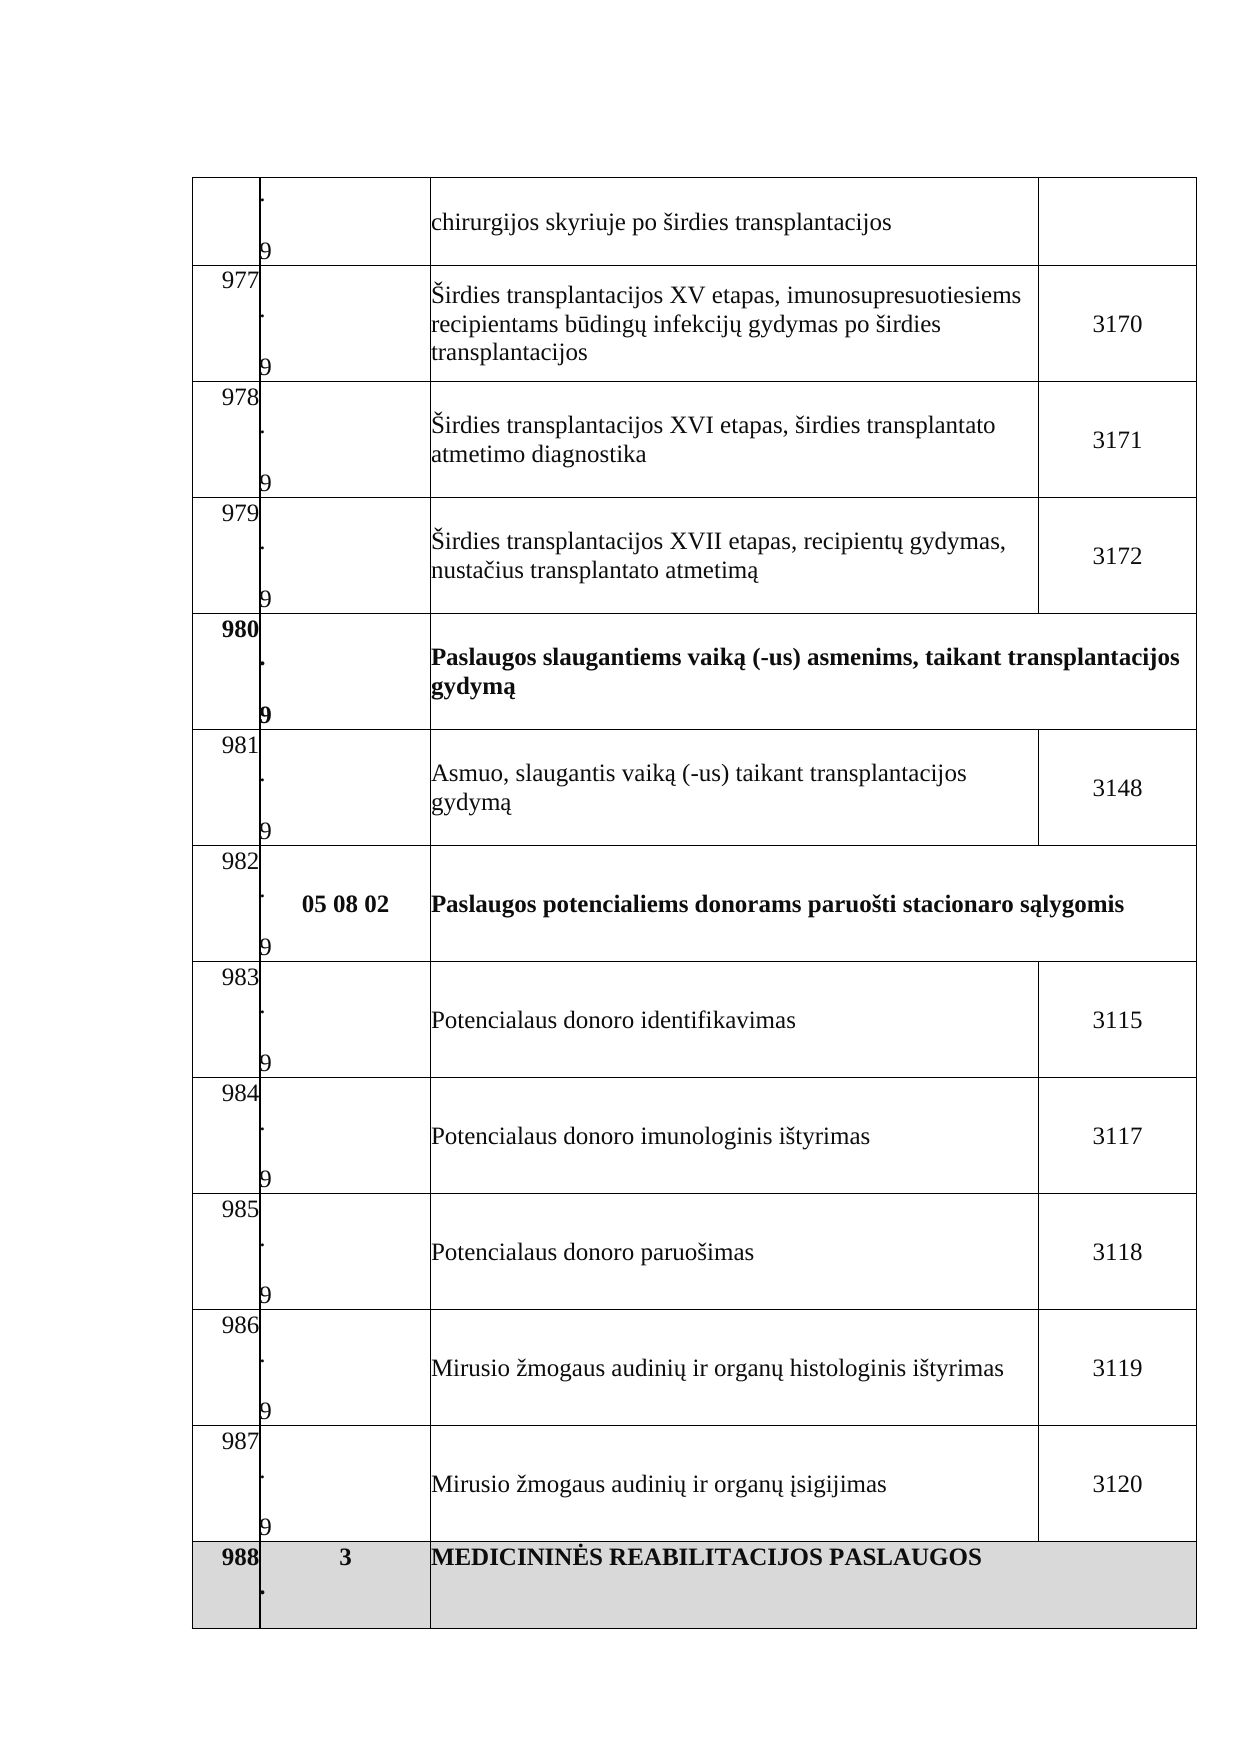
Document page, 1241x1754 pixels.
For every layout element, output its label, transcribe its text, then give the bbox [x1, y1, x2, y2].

table_cell [261, 252, 268, 258]
table_cell Asmuo, slaugantis vaiką (-us) taikant transplantacijos gydymą [431, 730, 1038, 845]
table_cell [261, 600, 268, 606]
table_cell MEDICININĖS REABILITACIJOS PASLAUGOS [431, 1542, 1196, 1628]
table_cell 3119 [1039, 1310, 1196, 1425]
table_cell [262, 360, 268, 367]
table_cell [261, 266, 430, 381]
table_cell [261, 1064, 268, 1070]
table_cell Mirusio žmogaus audinių ir organų įsigijimas [431, 1426, 1038, 1541]
table_cell 978. 9 [193, 382, 259, 497]
table_cell Paslaugos potencialiems donorams paruošti stacionaro sąlygomis [431, 846, 1196, 961]
table_cell [261, 368, 268, 374]
table_cell 3115 [1039, 962, 1196, 1077]
table_cell 985. 9 [193, 1194, 259, 1309]
table_cell [261, 730, 430, 845]
table_cell [262, 592, 268, 599]
table_cell 3117 [1039, 1078, 1196, 1193]
table_cell [261, 498, 430, 613]
table_cell [261, 1180, 268, 1186]
table_cell [261, 1310, 430, 1425]
table_cell 3170 [1039, 266, 1196, 381]
table_cell 986. 9 [193, 1310, 259, 1425]
table_cell 3171 [1039, 382, 1196, 497]
table_cell 987. 9 [193, 1426, 259, 1541]
table_cell 3 [261, 1542, 430, 1628]
table_cell Širdies transplantacijos XVI etapas, širdies transplantato atmetimo diagnostika [431, 382, 1038, 497]
table_cell [261, 1078, 430, 1193]
table_cell [262, 244, 268, 251]
table_cell [261, 614, 430, 729]
table_cell 988. 9 [193, 1542, 259, 1628]
table_cell 981. 9 [193, 730, 259, 845]
table_cell 976. 9 [193, 178, 259, 264]
table_cell [261, 1194, 430, 1309]
table_cell [261, 1528, 268, 1534]
table_cell [262, 1404, 268, 1411]
table_cell [262, 1172, 268, 1179]
table_cell [262, 1520, 268, 1527]
table_cell [261, 1296, 268, 1302]
table_cell Širdies transplantacijos XVII etapas, recipientų gydymas, nustačius transplantato atmetimą [431, 498, 1038, 613]
table_cell Potencialaus donoro imunologinis ištyrimas [431, 1078, 1038, 1193]
table_cell [261, 484, 268, 490]
table_cell 05 08 02 [261, 846, 430, 961]
table_cell Paslaugos slaugantiems vaiką (-us) asmenims, taikant transplantacijos gydymą [431, 614, 1196, 729]
table_cell 980. 9 [193, 614, 259, 729]
table_cell [261, 1412, 268, 1418]
table_cell [261, 382, 430, 497]
table_cell 3120 [1039, 1426, 1196, 1541]
table_cell Potencialaus donoro paruošimas [431, 1194, 1038, 1309]
table_cell [261, 962, 430, 1077]
table_cell [261, 1426, 430, 1541]
table_cell Širdies transplantacijos XV etapas, imunosupresuotiesiems recipientams būdingų infekcijų gydymas po širdies transplantacijos [431, 266, 1038, 381]
table_cell 983. 9 [193, 962, 259, 1077]
table_cell [262, 1056, 268, 1063]
table_cell 3148 [1039, 730, 1196, 845]
table_cell 979. 9 [193, 498, 259, 613]
table_cell 3172 [1039, 498, 1196, 613]
table_cell 977. 9 [193, 266, 259, 381]
table_cell [261, 832, 268, 838]
table_cell chirurgijos skyriuje po širdies transplantacijos [431, 178, 1038, 264]
table_cell [262, 1288, 268, 1295]
table_cell [262, 476, 268, 483]
table_cell Mirusio žmogaus audinių ir organų histologinis ištyrimas [431, 1310, 1038, 1425]
table_cell 3118 [1039, 1194, 1196, 1309]
table_cell [261, 178, 430, 264]
table_cell 982. 9 [193, 846, 259, 961]
table_cell Potencialaus donoro identifikavimas [431, 962, 1038, 1077]
table_cell 984. 9 [193, 1078, 259, 1193]
table_cell [262, 824, 268, 831]
table_cell [1039, 178, 1196, 264]
